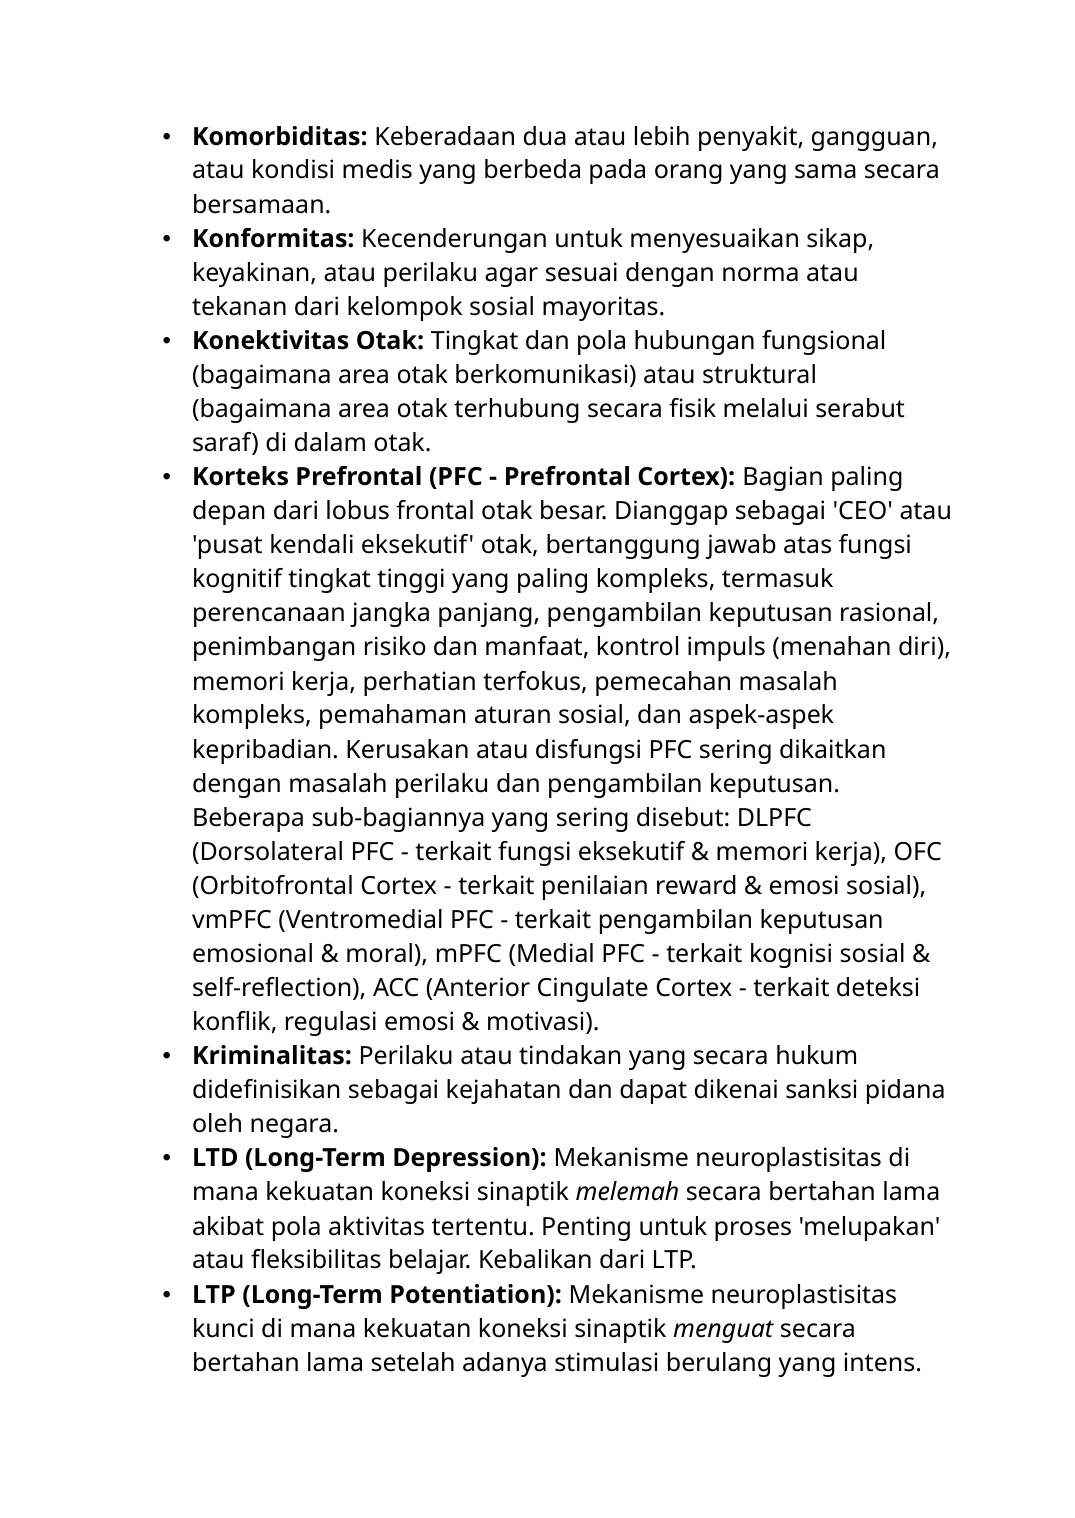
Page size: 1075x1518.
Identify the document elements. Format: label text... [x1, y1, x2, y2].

list LTD (Long-Term Depression): Mekanisme neuroplastisitas di mana kekuatan koneksi sinaptik melemah secara bertahan lama akibat pola aktivitas tertentu. Penting untuk proses 'melupakan' atau fleksibilitas belajar. Kebalikan dari LTP. [162, 1140, 957, 1276]
list Konektivitas Otak: Tingkat dan pola hubungan fungsional (bagaimana area otak berkomunikasi) atau struktural (bagaimana area otak terhubung secara fisik melalui serabut saraf) di dalam otak. [162, 322, 957, 459]
list Komorbiditas: Keberadaan dua atau lebih penyakit, gangguan, atau kondisi medis yang berbeda pada orang yang sama secara bersamaan. [162, 118, 957, 220]
list Konformitas: Kecenderungan untuk menyesuaikan sikap, keyakinan, atau perilaku agar sesuai dengan norma atau tekanan dari kelompok sosial mayoritas. [162, 220, 957, 322]
list Kriminalitas: Perilaku atau tindakan yang secara hukum didefinisikan sebagai kejahatan dan dapat dikenai sanksi pidana oleh negara. [162, 1038, 957, 1140]
list Korteks Prefrontal (PFC - Prefrontal Cortex): Bagian paling depan dari lobus frontal otak besar. Dianggap sebagai 'CEO' atau 'pusat kendali eksekutif' otak, bertanggung jawab atas fungsi kognitif tingkat tinggi yang paling kompleks, termasuk perencanaan jangka panjang, pengambilan keputusan rasional, penimbangan risiko dan manfaat, kontrol impuls (menahan diri), memori kerja, perhatian terfokus, pemecahan masalah kompleks, pemahaman aturan sosial, dan aspek-aspek kepribadian. Kerusakan atau disfungsi PFC sering dikaitkan dengan masalah perilaku dan pengambilan keputusan. Beberapa sub-bagiannya yang sering disebut: DLPFC (Dorsolateral PFC - terkait fungsi eksekutif & memori kerja), OFC (Orbitofrontal Cortex - terkait penilaian reward & emosi sosial), vmPFC (Ventromedial PFC - terkait pengambilan keputusan emosional & moral), mPFC (Medial PFC - terkait kognisi sosial & self-reflection), ACC (Anterior Cingulate Cortex - terkait deteksi konflik, regulasi emosi & motivasi). [162, 459, 957, 1038]
list LTP (Long-Term Potentiation): Mekanisme neuroplastisitas kunci di mana kekuatan koneksi sinaptik menguat secara bertahan lama setelah adanya stimulasi berulang yang intens. [162, 1276, 957, 1378]
